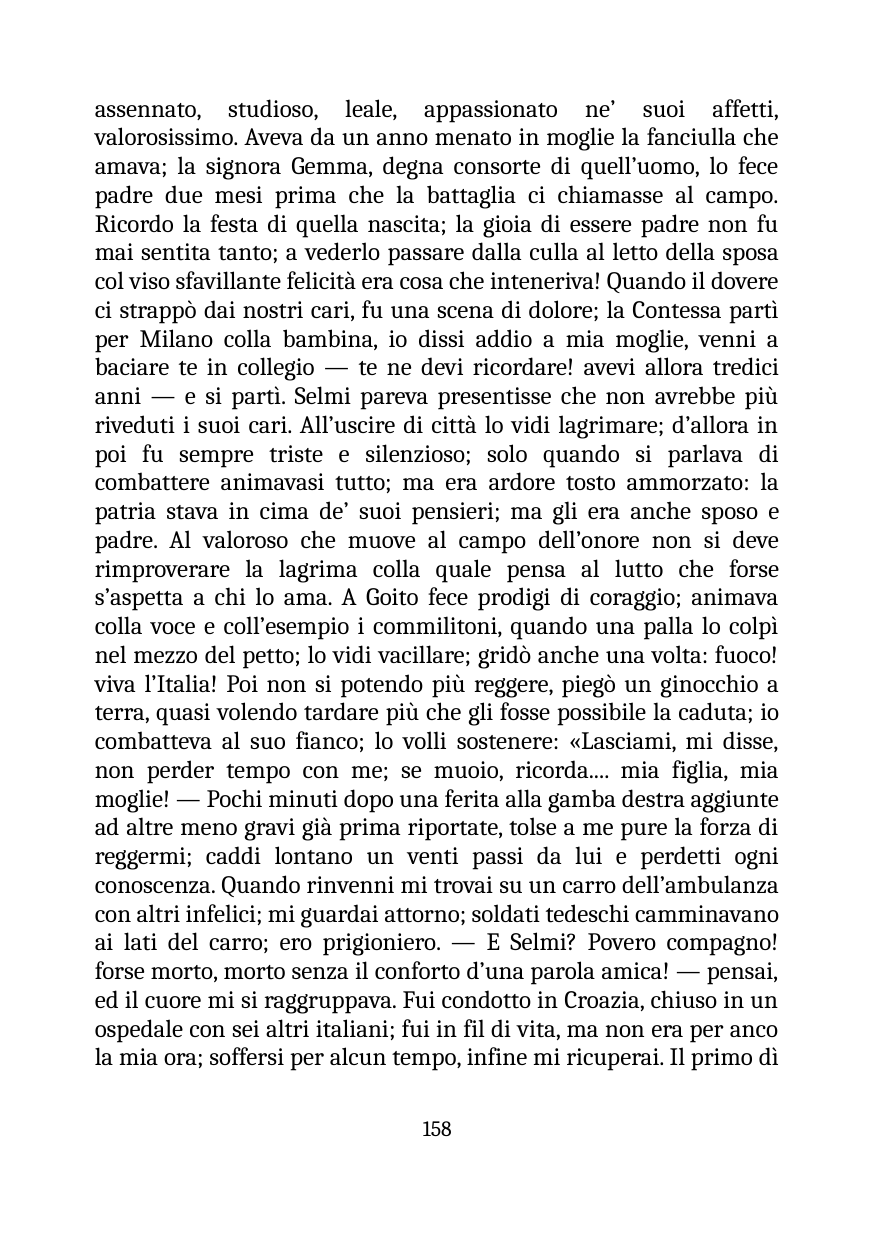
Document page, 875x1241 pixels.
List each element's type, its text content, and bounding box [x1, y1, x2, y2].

text assennato, studioso, leale, appassionato ne’ suoi affetti, valorosissimo. Aveva da un anno menato in moglie la fanciulla che amava; la signora Gemma, degna consorte di quell’uomo, lo fece padre due mesi prima che la battaglia ci chiamasse al campo. Ricordo la festa di quella nascita; la gioia di essere padre non fu mai sentita tanto; a vederlo passare dalla culla al letto della sposa col viso sfavillante felicità era cosa che inteneriva! Quando il dovere ci strappò dai nostri cari, fu una scena di dolore; la Contessa partì per Milano colla bambina, io dissi addio a mia moglie, venni a baciare te in collegio — te ne devi ricordare! avevi allora tredici anni — e si partì. Selmi pareva presentisse che non avrebbe più riveduti i suoi cari. All’uscire di città lo vidi lagrimare; d’allora in poi fu sempre triste e silenzioso; solo quando si parlava di combattere animavasi tutto; ma era ardore tosto ammorzato: la patria stava in cima de’ suoi pensieri; ma gli era anche sposo e padre. Al valoroso che muove al campo dell’onore non si deve rimproverare la lagrima colla quale pensa al lutto che forse s’aspetta a chi lo ama. A Goito fece prodigi di coraggio; animava colla voce e coll’esempio i commilitoni, quando una palla lo colpì nel mezzo del petto; lo vidi vacillare; gridò anche una volta: fuoco! viva l’Italia! Poi non si potendo più reggere, piegò un ginocchio a terra, quasi volendo tardare più che gli fosse possibile la caduta; io combatteva al suo fianco; lo volli sostenere: «Lasciami, mi disse, non perder tempo con me; se muoio, ricorda.... mia figlia, mia moglie! — Pochi minuti dopo una ferita alla gamba destra aggiunte ad altre meno gravi già prima riportate, tolse a me pure la forza di reggermi; caddi lontano un venti passi da lui e perdetti ogni conoscenza. Quando rinvenni mi trovai su un carro dell’ambulanza con altri infelici; mi guardai attorno; soldati tedeschi camminavano ai lati del carro; ero prigioniero. — E Selmi? Povero compagno! forse morto, morto senza il conforto d’una parola amica! — pensai, ed il cuore mi si raggruppava. Fui condotto in Croazia, chiuso in un ospedale con sei altri italiani; fui in fil di vita, ma non era per anco la mia ora; soffersi per alcun tempo, infine mi ricuperai. Il primo dì [94, 94, 779, 1072]
